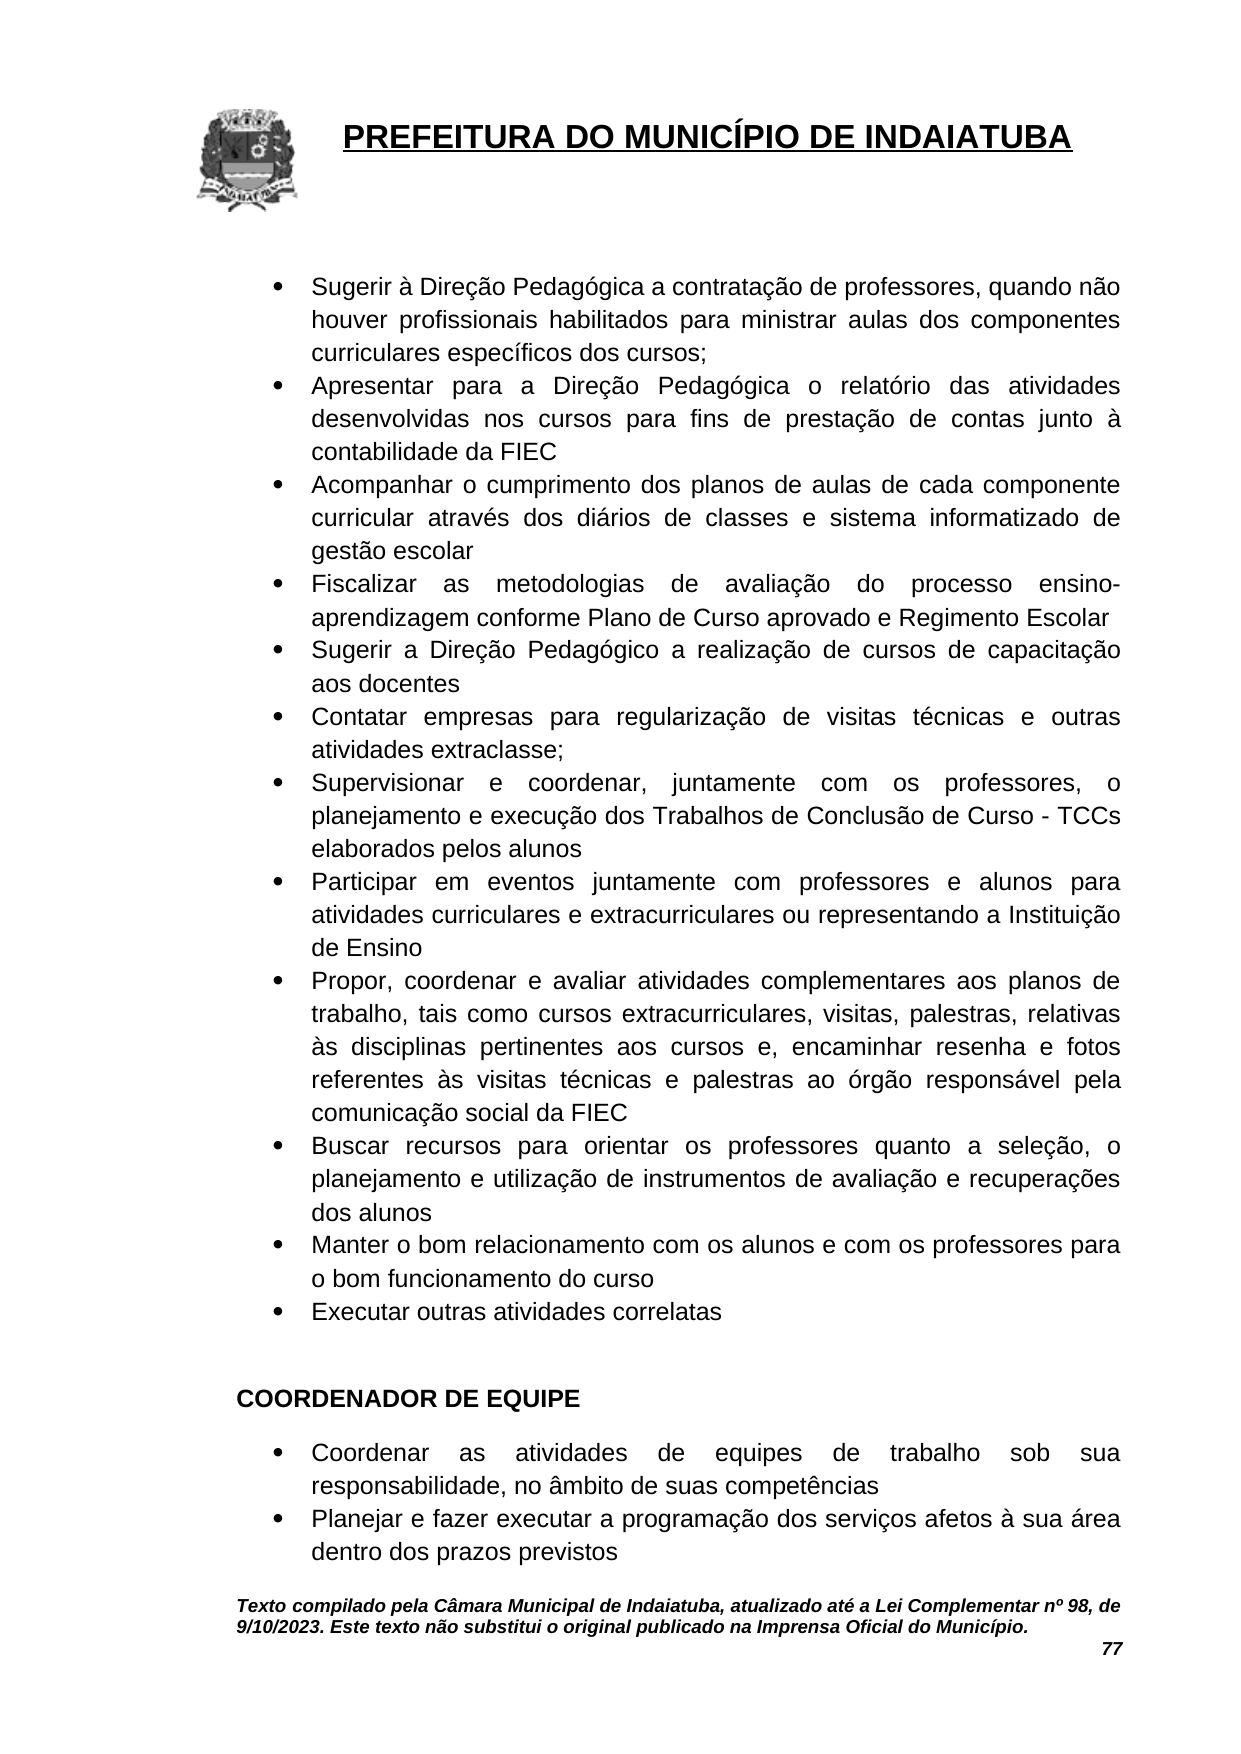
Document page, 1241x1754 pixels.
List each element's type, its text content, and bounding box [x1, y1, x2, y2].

list Contatar empresas para regularização de visitas técnicas e outras atividades extraclasse; [274, 702, 1122, 763]
list Supervisionar e coordenar, juntamente com os professores, o planejamento e execução dos Trabalhos de Conclusão de Curso - TCCs elaborados pelos alunos [274, 768, 1122, 863]
list Apresentar para a Direção Pedagógica o relatório das atividades desenvolvidas nos cursos para fins de prestação de contas junto à contabilidade da FIEC [274, 371, 1122, 466]
list Fiscalizar as metodologias de avaliação do processo ensino-aprendizagem conforme Plano de Curso aprovado e Regimento Escolar [274, 569, 1122, 631]
list Sugerir à Direção Pedagógica a contratação de professores, quando não houver profissionais habilitados para ministrar aulas dos componentes curriculares específicos dos cursos; [274, 272, 1122, 367]
list Acompanhar o cumprimento dos planos de aulas de cada componente curricular através dos diários de classes e sistema informatizado de gestão escolar [274, 470, 1122, 565]
list Participar em eventos juntamente com professores e alunos para atividades curriculares e extracurriculares ou representando a Instituição de Ensino [274, 867, 1122, 962]
list Sugerir a Direção Pedagógico a realização de cursos de capacitação aos docentes [274, 636, 1122, 697]
list Propor, coordenar e avaliar atividades complementares aos planos de trabalho, tais como cursos extracurriculares, visitas, palestras, relativas às disciplinas pertinentes aos cursos e, encaminhar resenha e fotos referentes às visitas técnicas e palestras ao órgão responsável pela comunicação social da FIEC [274, 966, 1122, 1127]
list Buscar recursos para orientar os professores quanto a seleção, o planejamento e utilização de instrumentos de avaliação e recuperações dos alunos [274, 1131, 1122, 1226]
list Manter o bom relacionamento com os alunos e com os professores para o bom funcionamento do curso [274, 1231, 1122, 1292]
text COORDENADOR DE EQUIPE [236, 1384, 1122, 1412]
list Coordenar as atividades de equipes de trabalho sob sua responsabilidade, no âmbito de suas competências [274, 1437, 1122, 1499]
list Executar outras atividades correlatas [274, 1297, 1122, 1326]
list Planejar e fazer executar a programação dos serviços afetos à sua área dentro dos prazos previstos [274, 1504, 1122, 1566]
